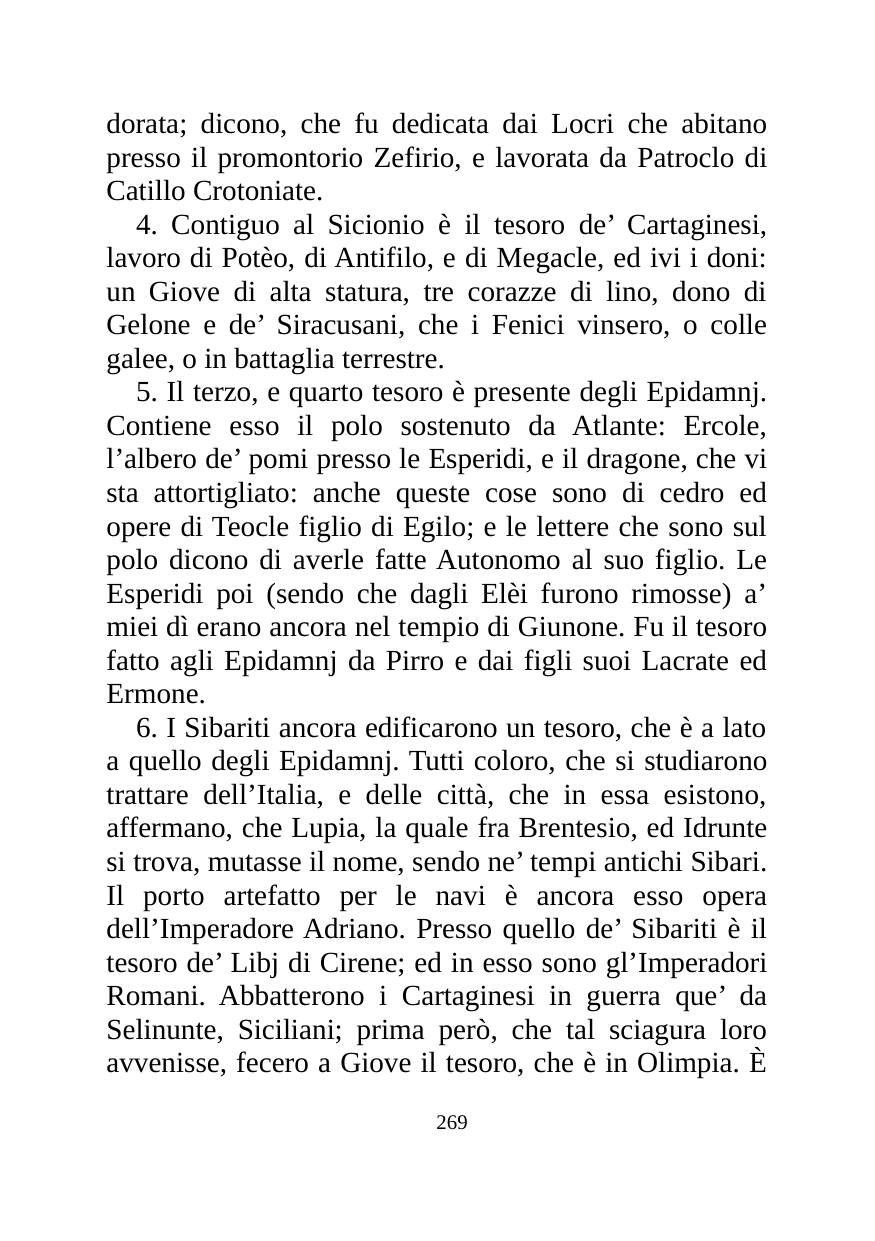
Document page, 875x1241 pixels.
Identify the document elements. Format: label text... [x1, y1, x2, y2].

text dorata; dicono, che fu dedicata dai Locri che abitano presso il promontorio Zefirio, e lavorata da Patroclo di Catillo Crotoniate. [106, 106, 768, 207]
text 6. I Sibariti ancora edificarono un tesoro, che è a lato a quello degli Epidamnj. Tutti coloro, che si studiarono trattare dell’Italia, e delle città, che in essa esistono, affermano, che Lupia, la quale fra Brentesio, ed Idrunte si trova, mutasse il nome, sendo ne’ tempi antichi Sibari. Il porto artefatto per le navi è ancora esso opera dell’Imperadore Adriano. Presso quello de’ Sibariti è il tesoro de’ Libj di Cirene; ed in esso sono gl’Imperadori Romani. Abbatterono i Cartaginesi in guerra que’ da Selinunte, Siciliani; prima però, che tal sciagura loro avvenisse, fecero a Giove il tesoro, che è in Olimpia. È [106, 710, 768, 1079]
text 5. Il terzo, e quarto tesoro è presente degli Epidamnj. Contiene esso il polo sostenuto da Atlante: Ercole, l’albero de’ pomi presso le Esperidi, e il dragone, che vi sta attortigliato: anche queste cose sono di cedro ed opere di Teocle figlio di Egilo; e le lettere che sono sul polo dicono di averle fatte Autonomo al suo figlio. Le Esperidi poi (sendo che dagli Elèi furono rimosse) a’ miei dì erano ancora nel tempio di Giunone. Fu il tesoro fatto agli Epidamnj da Pirro e dai figli suoi Lacrate ed Ermone. [106, 374, 768, 710]
text 4. Contiguo al Sicionio è il tesoro de’ Cartaginesi, lavoro di Potèo, di Antifilo, e di Megacle, ed ivi i doni: un Giove di alta statura, tre corazze di lino, dono di Gelone e de’ Siracusani, che i Fenici vinsero, o colle galee, o in battaglia terrestre. [106, 207, 768, 374]
